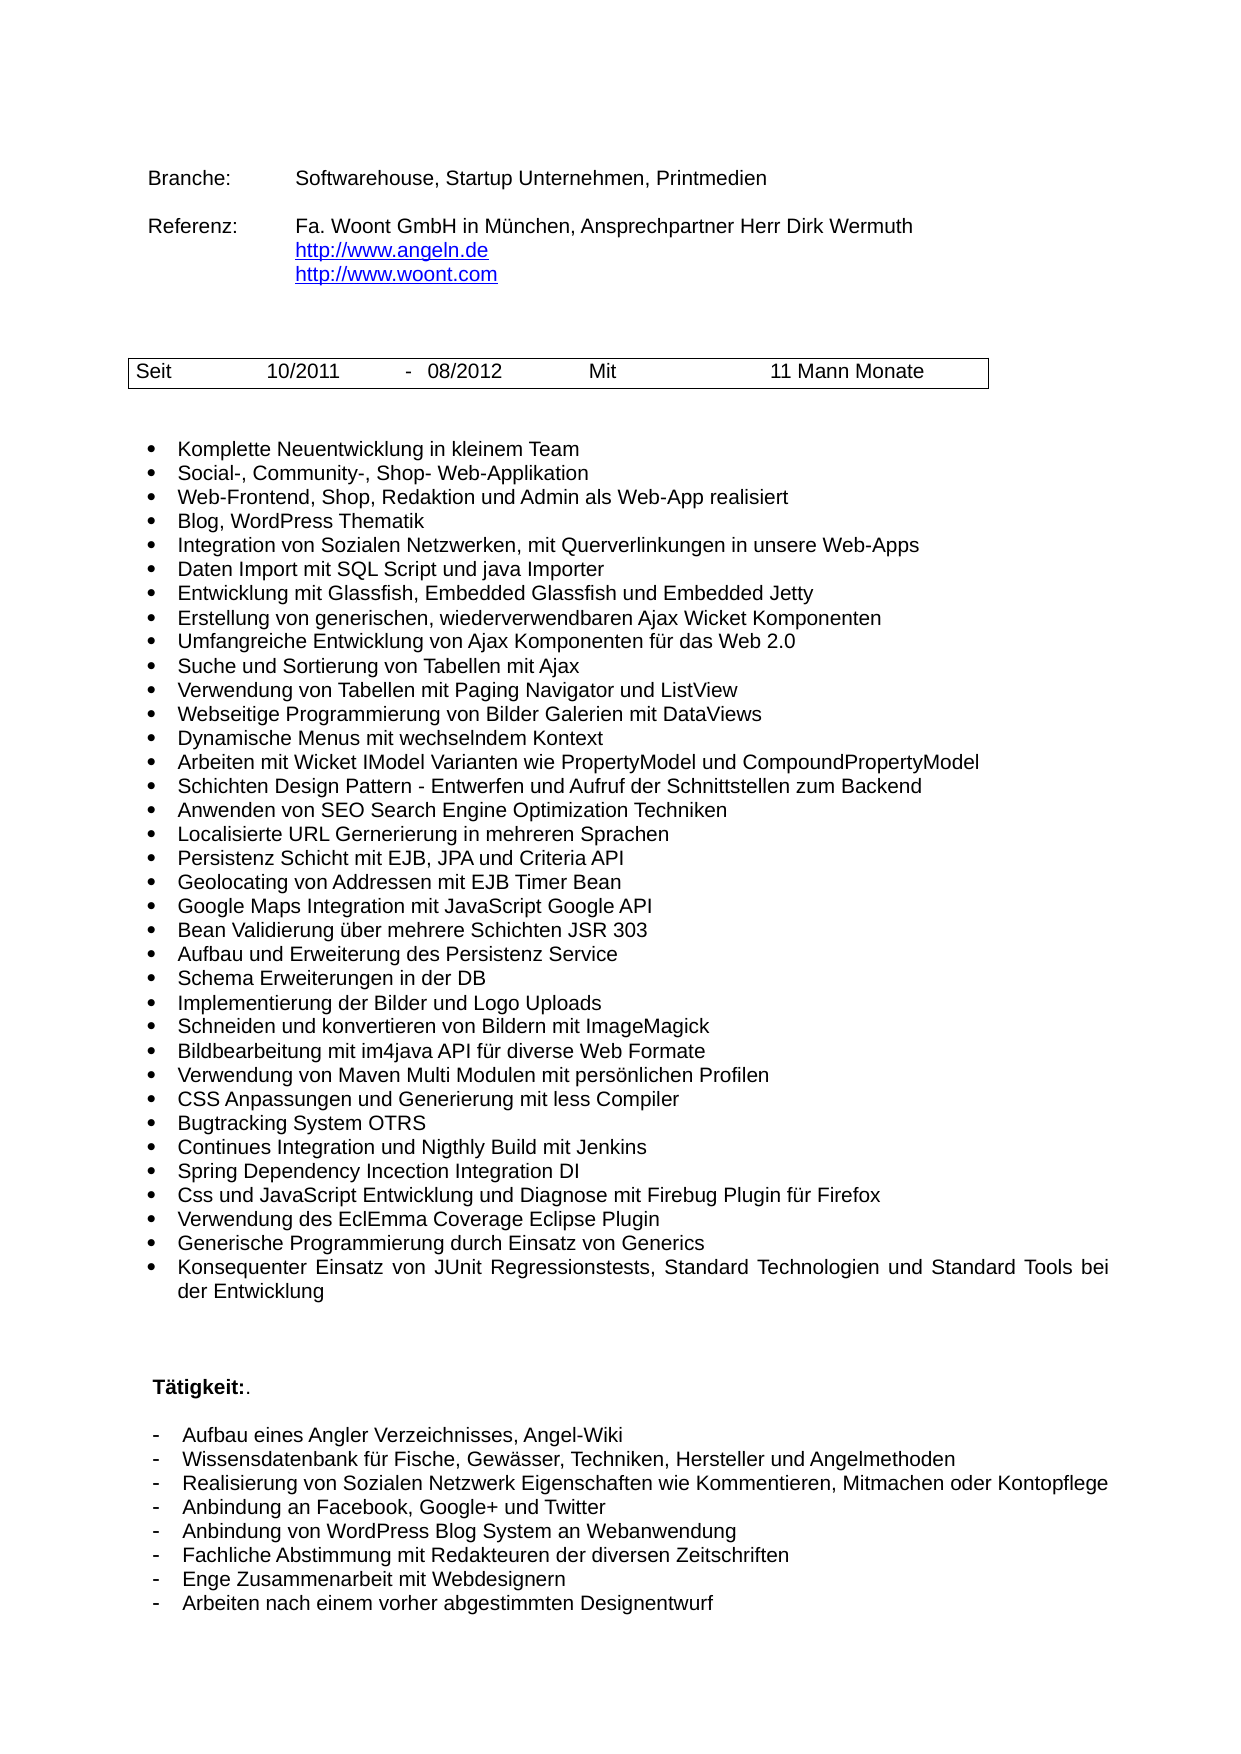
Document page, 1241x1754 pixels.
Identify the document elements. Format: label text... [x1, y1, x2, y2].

list Localisierte URL Gernerierung in mehreren Sprachen [148, 822, 1110, 846]
list Implementierung der Bilder und Logo Uploads [148, 990, 1110, 1014]
list Geolocating von Addressen mit EJB Timer Bean [148, 870, 1110, 894]
list Generische Programmierung durch Einsatz von Generics [148, 1231, 1110, 1255]
list Social-, Community-, Shop- Web-Applikation [148, 461, 1110, 485]
table_header 11 Mann Monate [763, 359, 988, 388]
list Web-Frontend, Shop, Redaktion und Admin als Web-App realisiert [148, 485, 1110, 509]
list Wissensdatenbank für Fische, Gewässer, Techniken, Hersteller und Angelmethoden [152, 1447, 1110, 1471]
text Referenz: Fa. Woont GmbH in München, Ansprechpartner Herr Dirk Wermuth [148, 214, 1110, 238]
text http://www.woont.com [221, 262, 1110, 286]
list Anbindung an Facebook, Google+ und Twitter [152, 1495, 1110, 1519]
list Verwendung von Maven Multi Modulen mit persönlichen Profilen [148, 1062, 1110, 1087]
list Konsequenter Einsatz von JUnit Regressionstests, Standard Technologien und Standard Tools bei der Entwicklung [148, 1255, 1110, 1303]
list Bildbearbeitung mit im4java API für diverse Web Formate [148, 1038, 1110, 1062]
list Verwendung von Tabellen mit Paging Navigator und ListView [148, 677, 1110, 702]
list Schema Erweiterungen in der DB [148, 966, 1110, 990]
list Enge Zusammenarbeit mit Webdesignern [152, 1567, 1110, 1591]
list Bean Validierung über mehrere Schichten JSR 303 [148, 918, 1110, 942]
list Umfangreiche Entwicklung von Ajax Komponenten für das Web 2.0 [148, 629, 1110, 653]
list Komplette Neuentwicklung in kleinem Team [148, 437, 1110, 461]
list Anwenden von SEO Search Engine Optimization Techniken [148, 798, 1110, 822]
list Integration von Sozialen Netzwerken, mit Querverlinkungen in unsere Web-Apps [148, 533, 1110, 557]
list Google Maps Integration mit JavaScript Google API [148, 894, 1110, 918]
list CSS Anpassungen und Generierung mit less Compiler [148, 1087, 1110, 1111]
list Verwendung des EclEmma Coverage Eclipse Plugin [148, 1207, 1110, 1231]
list Persistenz Schicht mit EJB, JPA und Criteria API [148, 846, 1110, 870]
list Realisierung von Sozialen Netzwerk Eigenschaften wie Kommentieren, Mitmachen oder Kontopflege [152, 1471, 1110, 1495]
list Css und JavaScript Entwicklung und Diagnose mit Firebug Plugin für Firefox [148, 1183, 1110, 1207]
table_header 10/2011 [259, 359, 398, 388]
list Aufbau und Erweiterung des Persistenz Service [148, 942, 1110, 966]
list Arbeiten mit Wicket IModel Varianten wie PropertyModel und CompoundPropertyModel [148, 750, 1110, 774]
list Suche und Sortierung von Tabellen mit Ajax [148, 653, 1110, 677]
list Arbeiten nach einem vorher abgestimmten Designentwurf [152, 1591, 1110, 1615]
table_header 08/2012 [420, 359, 581, 388]
list Anbindung von WordPress Blog System an Webanwendung [152, 1519, 1110, 1543]
list Schichten Design Pattern - Entwerfen und Aufruf der Schnittstellen zum Backend [148, 774, 1110, 798]
text http://www.angeln.de [221, 238, 1110, 262]
list Entwicklung mit Glassfish, Embedded Glassfish und Embedded Jetty [148, 581, 1110, 605]
list Continues Integration und Nigthly Build mit Jenkins [148, 1135, 1110, 1159]
list Daten Import mit SQL Script und java Importer [148, 557, 1110, 581]
list Bugtracking System OTRS [148, 1111, 1110, 1135]
list Schneiden und konvertieren von Bildern mit ImageMagick [148, 1014, 1110, 1038]
list Webseitige Programmierung von Bilder Galerien mit DataViews [148, 702, 1110, 726]
table_header - [398, 359, 420, 388]
text Tätigkeit:. [152, 1375, 1110, 1399]
list Blog, WordPress Thematik [148, 509, 1110, 533]
list Fachliche Abstimmung mit Redakteuren der diversen Zeitschriften [152, 1543, 1110, 1567]
list Dynamische Menus mit wechselndem Kontext [148, 726, 1110, 750]
text Branche: Softwarehouse, Startup Unternehmen, Printmedien [148, 166, 1110, 190]
list Spring Dependency Incection Integration DI [148, 1159, 1110, 1183]
list Aufbau eines Angler Verzeichnisses, Angel-Wiki [152, 1423, 1110, 1447]
table_header Mit [581, 359, 762, 388]
list Erstellung von generischen, wiederverwendbaren Ajax Wicket Komponenten [148, 605, 1110, 629]
table_header Seit [129, 359, 259, 388]
